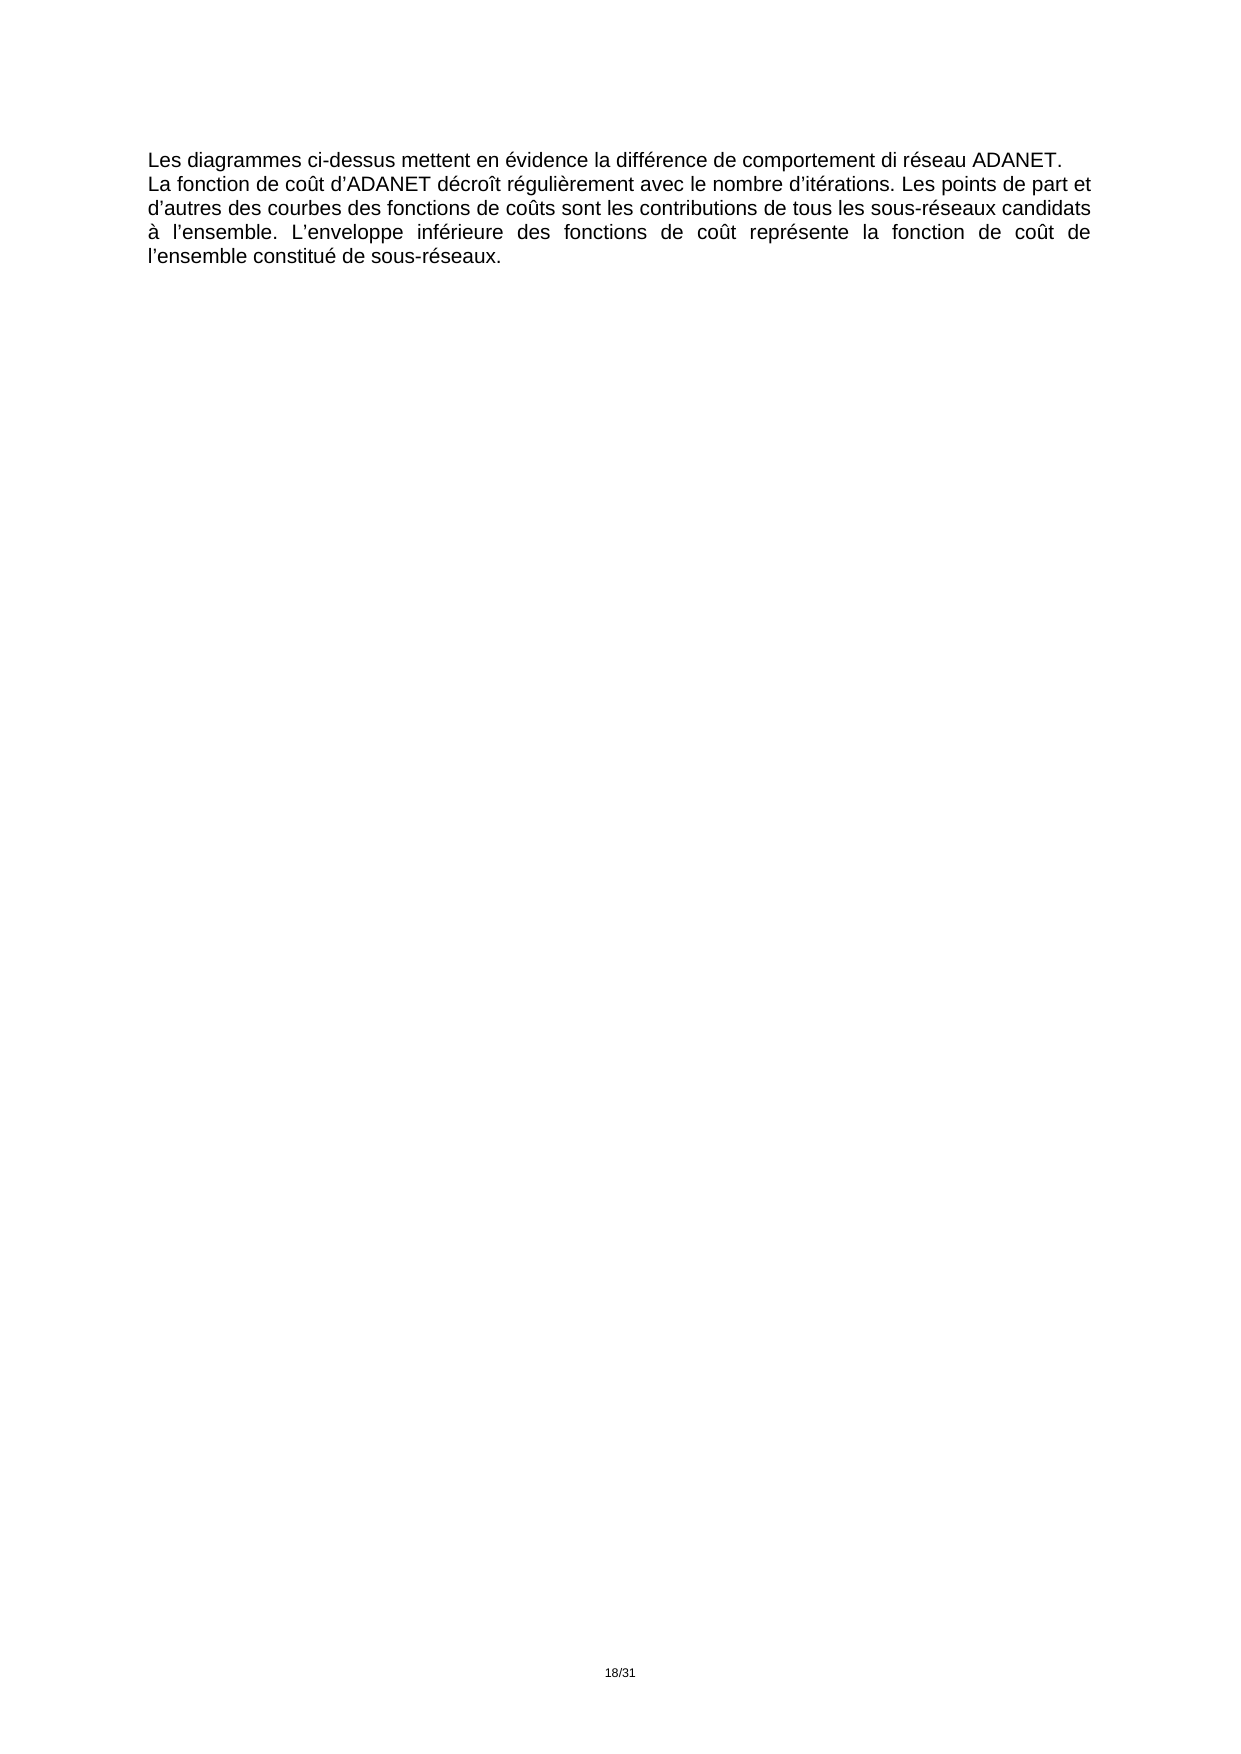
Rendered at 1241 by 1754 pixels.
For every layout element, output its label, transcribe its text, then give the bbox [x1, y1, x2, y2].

text La fonction de coût d’ADANET décroît régulièrement avec le nombre d’itérations. Les points de part et d’autres des courbes des fonctions de coûts sont les contributions de tous les sous-réseaux candidats à l’ensemble. L’enveloppe inférieure des fonctions de coût représente la fonction de coût de l’ensemble constitué de sous-réseaux. [148, 172, 1092, 267]
text Les diagrammes ci-dessus mettent en évidence la différence de comportement di réseau ADANET. [148, 148, 1092, 172]
